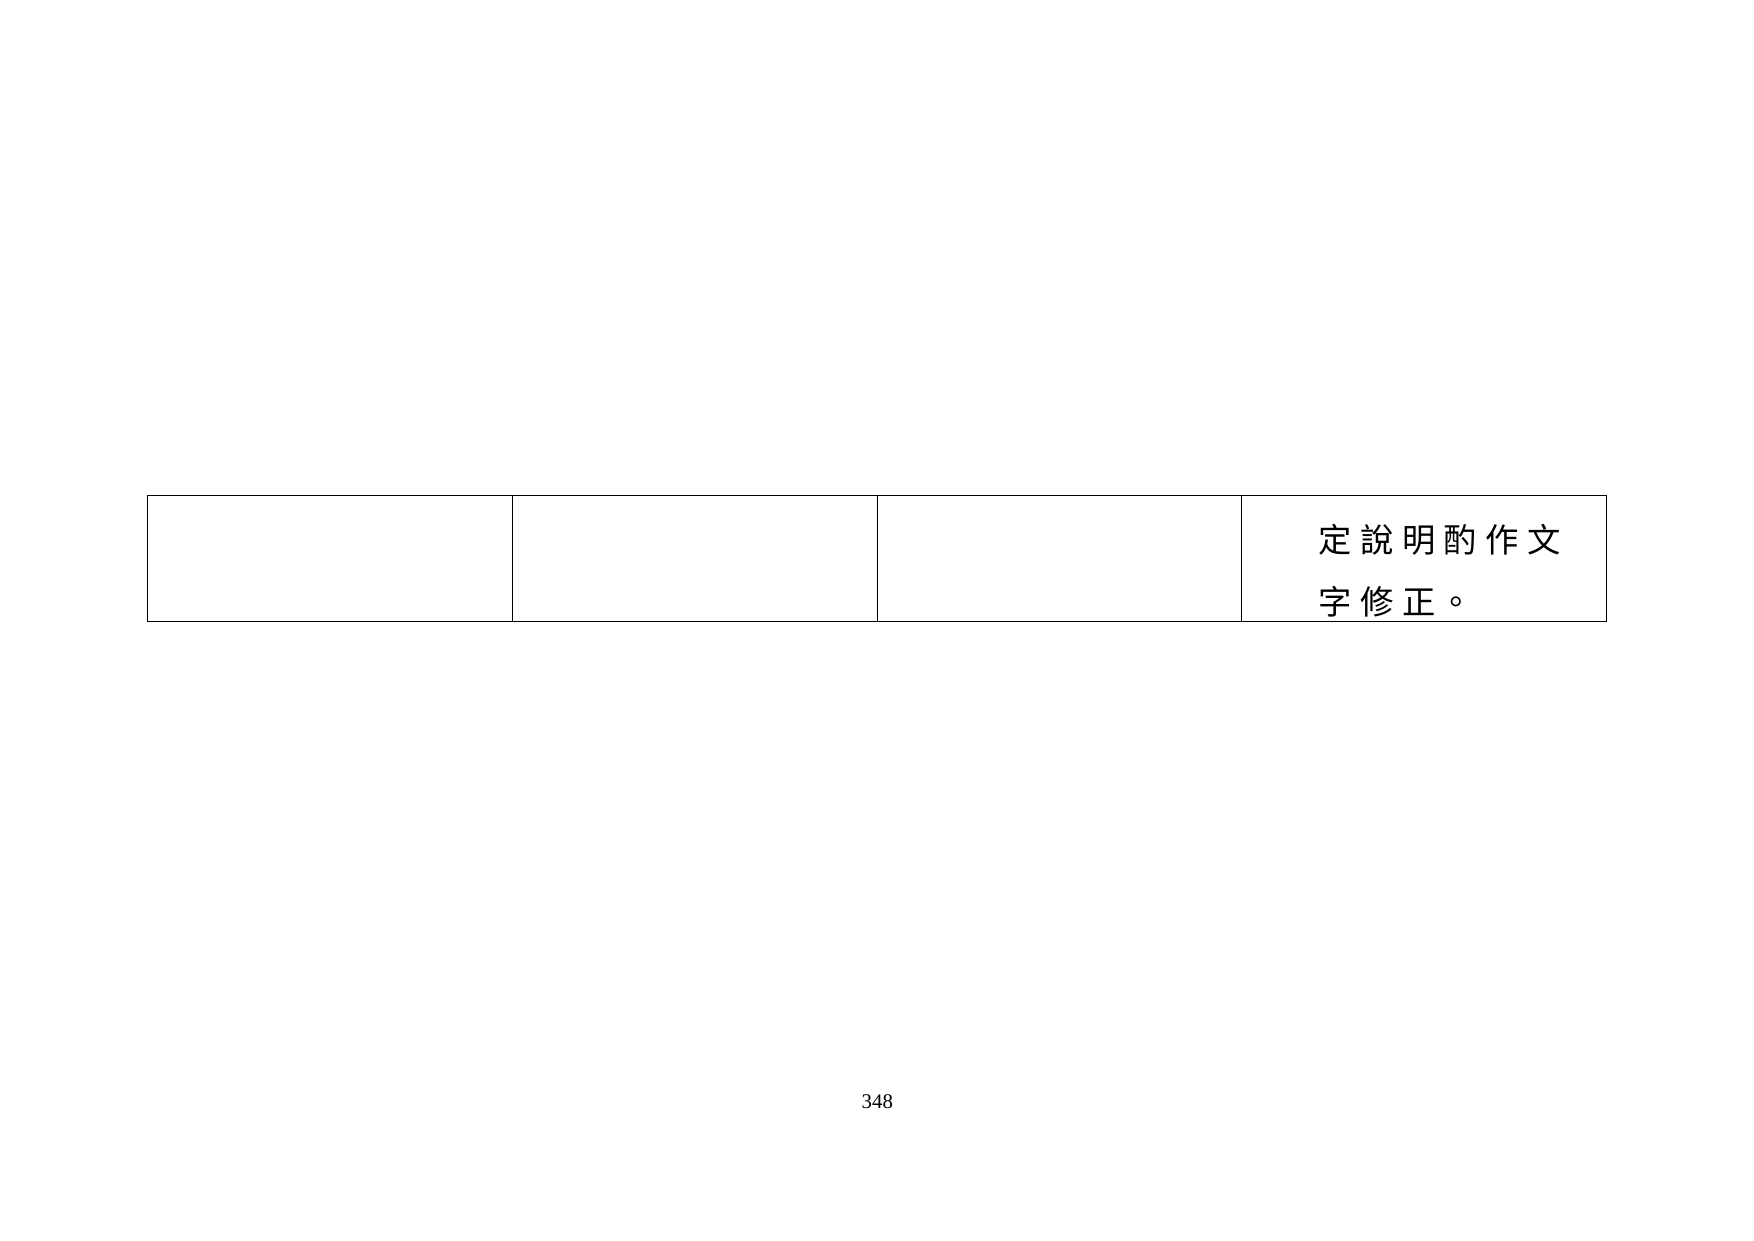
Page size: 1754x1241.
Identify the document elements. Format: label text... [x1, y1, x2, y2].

table_cell [148, 496, 512, 621]
table_cell 定說明酌作文字修正。 [1242, 496, 1606, 621]
table_cell [513, 496, 877, 621]
table_cell [878, 496, 1241, 621]
